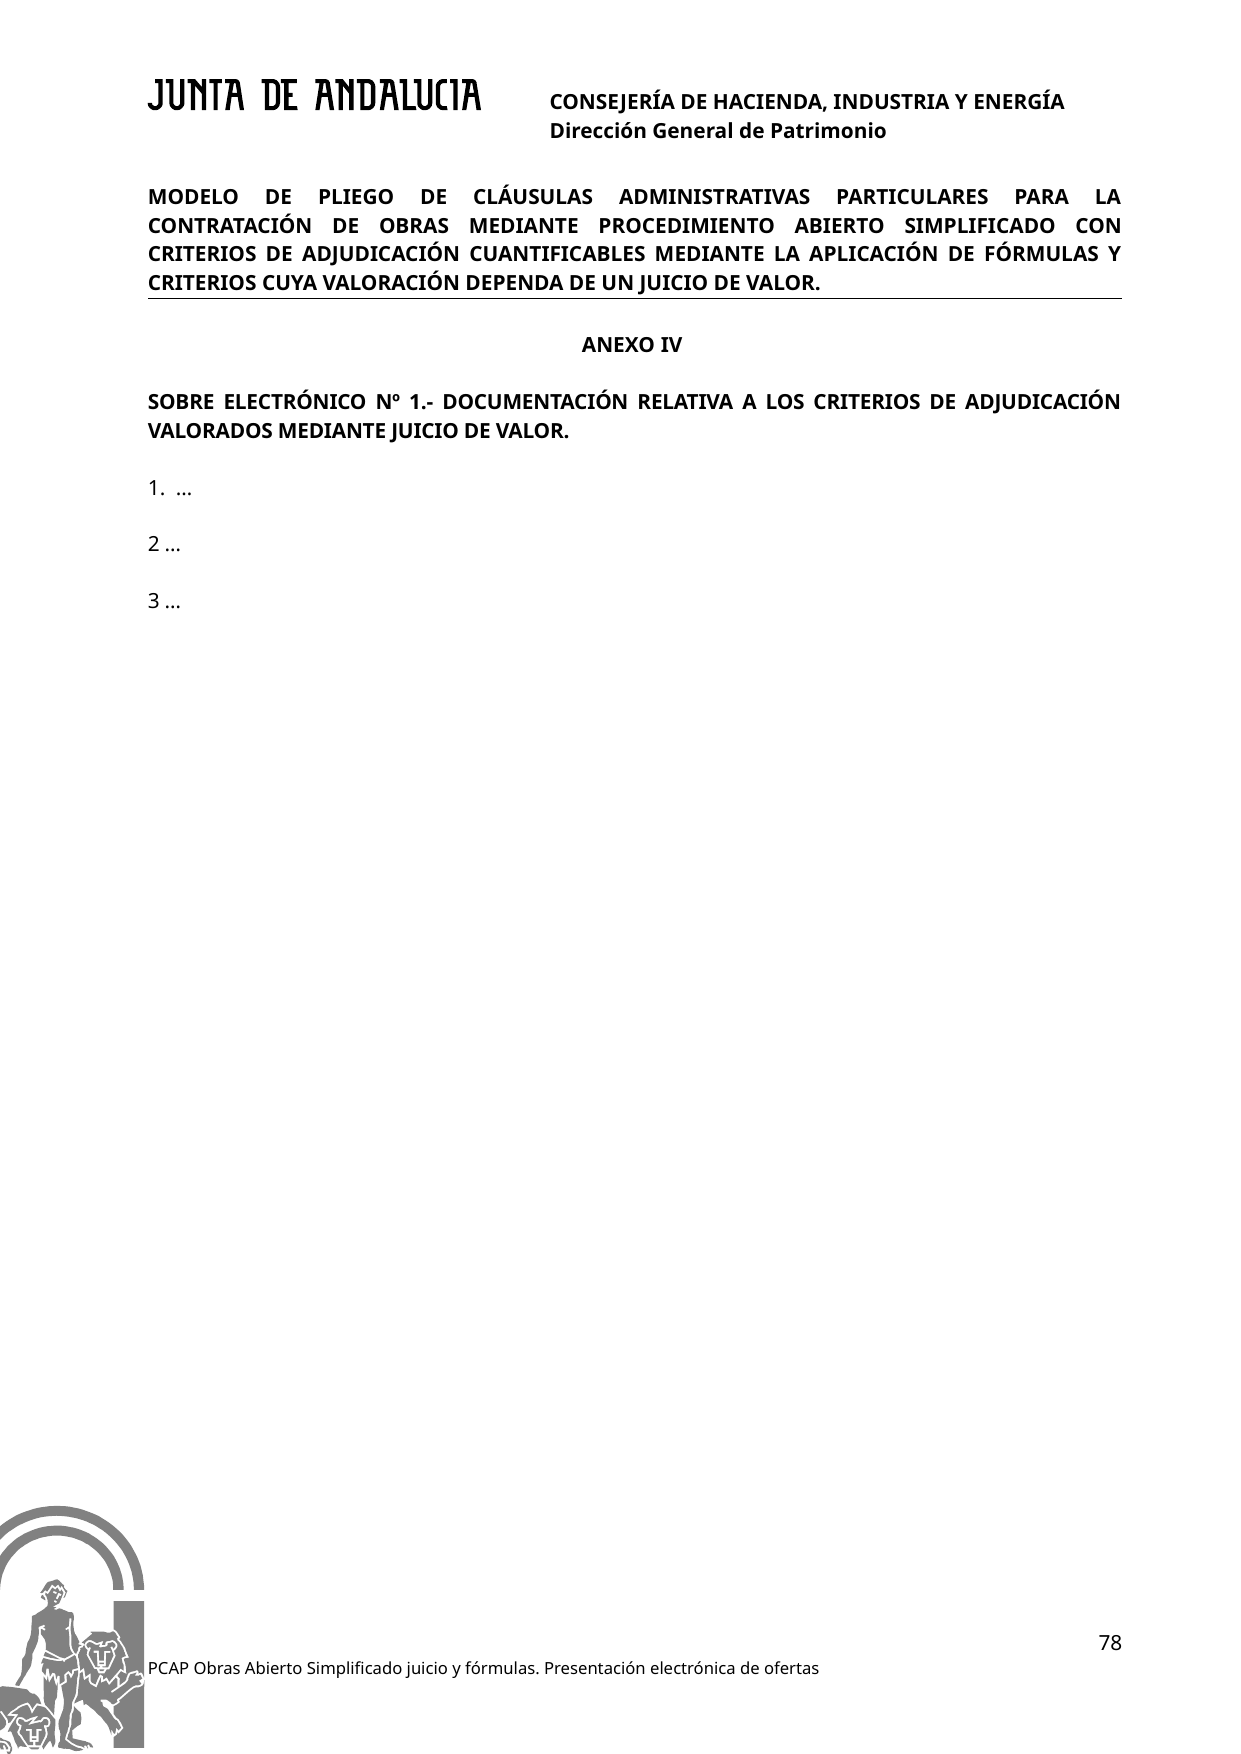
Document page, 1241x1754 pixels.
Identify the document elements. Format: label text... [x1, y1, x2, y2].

text SOBRE ELECTRÓNICO Nº 1.- DOCUMENTACIÓN RELATIVA A LOS CRITERIOS DE ADJUDICACIÓN VALORADOS MEDIANTE JUICIO DE VALOR. [148, 387, 1122, 444]
text MODELO DE PLIEGO DE CLÁUSULAS ADMINISTRATIVAS PARTICULARES PARA LA CONTRATACIÓN DE OBRAS MEDIANTE PROCEDIMIENTO ABIERTO SIMPLIFICADO CON CRITERIOS DE ADJUDICACIÓN CUANTIFICABLES MEDIANTE LA APLICACIÓN DE FÓRMULAS Y CRITERIOS CUYA VALORACIÓN DEPENDA DE UN JUICIO DE VALOR. [148, 182, 1122, 298]
text 3 … [148, 586, 1122, 615]
text 1. … [148, 473, 1122, 501]
text ANEXO IV [148, 328, 1122, 359]
text 2 … [148, 529, 1122, 558]
